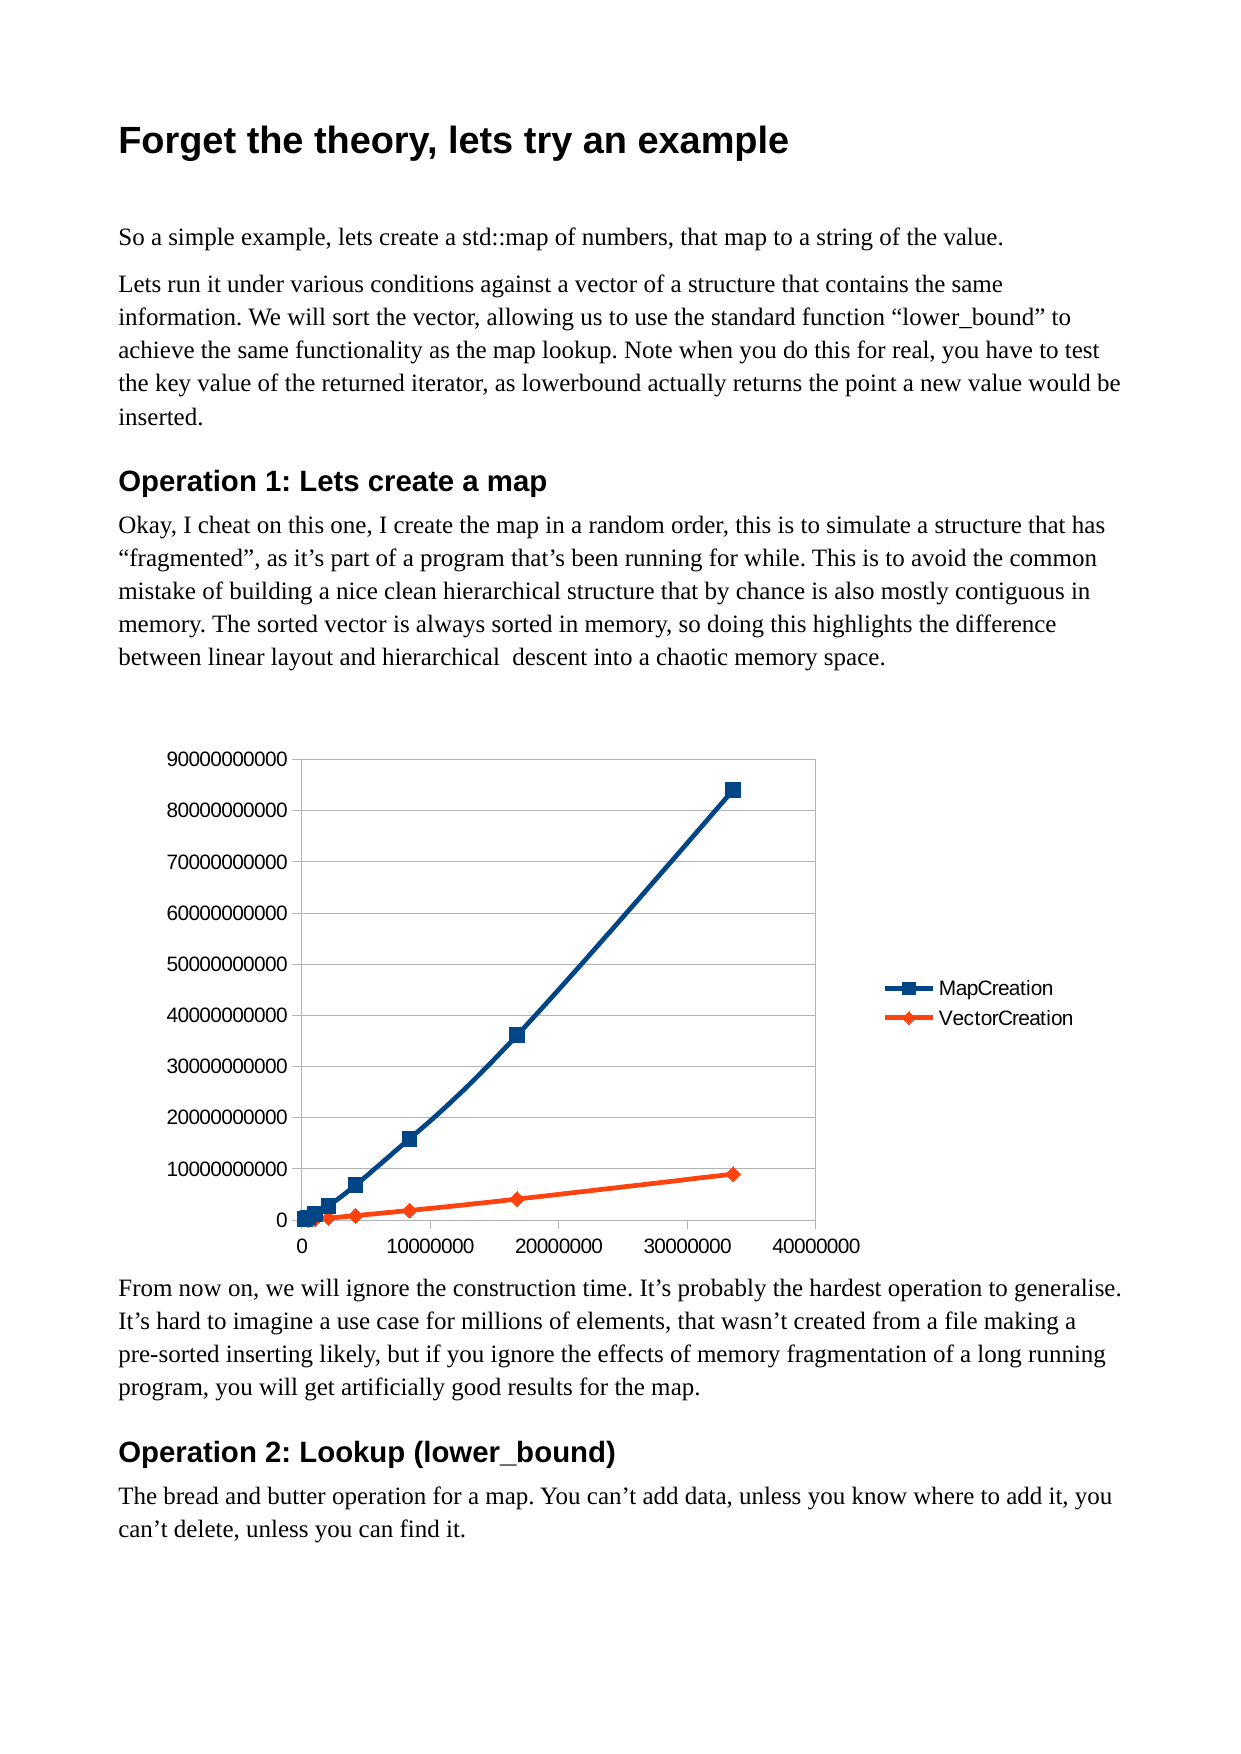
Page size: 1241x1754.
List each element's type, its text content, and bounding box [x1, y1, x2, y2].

text Okay, I cheat on this one, I create the map in a random order, this is to simulate a structure that has “fragmented”, as it’s part of a program that’s been running for while. This is to avoid the common mistake of building a nice clean hierarchical structure that by chance is also mostly contiguous in memory. The sorted vector is always sorted in memory, so doing this highlights the difference between linear layout and hierarchical descent into a chaotic memory space. [118, 510, 1122, 671]
text So a simple example, lets create a std::map of numbers, that map to a string of the value. [118, 222, 1122, 251]
subtitle Operation 2: Lookup (lower_bound) [118, 1435, 1122, 1468]
subtitle Forget the theory, lets try an example [118, 118, 1122, 162]
text Lets run it under various conditions against a vector of a structure that contains the same information. We will sort the vector, allowing us to use the standard function “lower_bound” to achieve the same functionality as the map lookup. Note when you do this for real, you have to test the key value of the returned iterator, as lowerbound actually returns the point a new value would be inserted. [118, 269, 1122, 430]
text The bread and butter operation for a map. You can’t add data, unless you know where to add it, you can’t delete, unless you can find it. [118, 1481, 1122, 1543]
text From now on, we will ignore the construction time. It’s probably the hardest operation to generalise. It’s hard to imagine a use case for millions of elements, that wasn’t created from a file making a pre-sorted inserting likely, but if you ignore the effects of memory fragmentation of a long running program, you will get artificially good results for the map. [118, 737, 1122, 1401]
subtitle Operation 1: Lets create a map [118, 464, 1122, 497]
